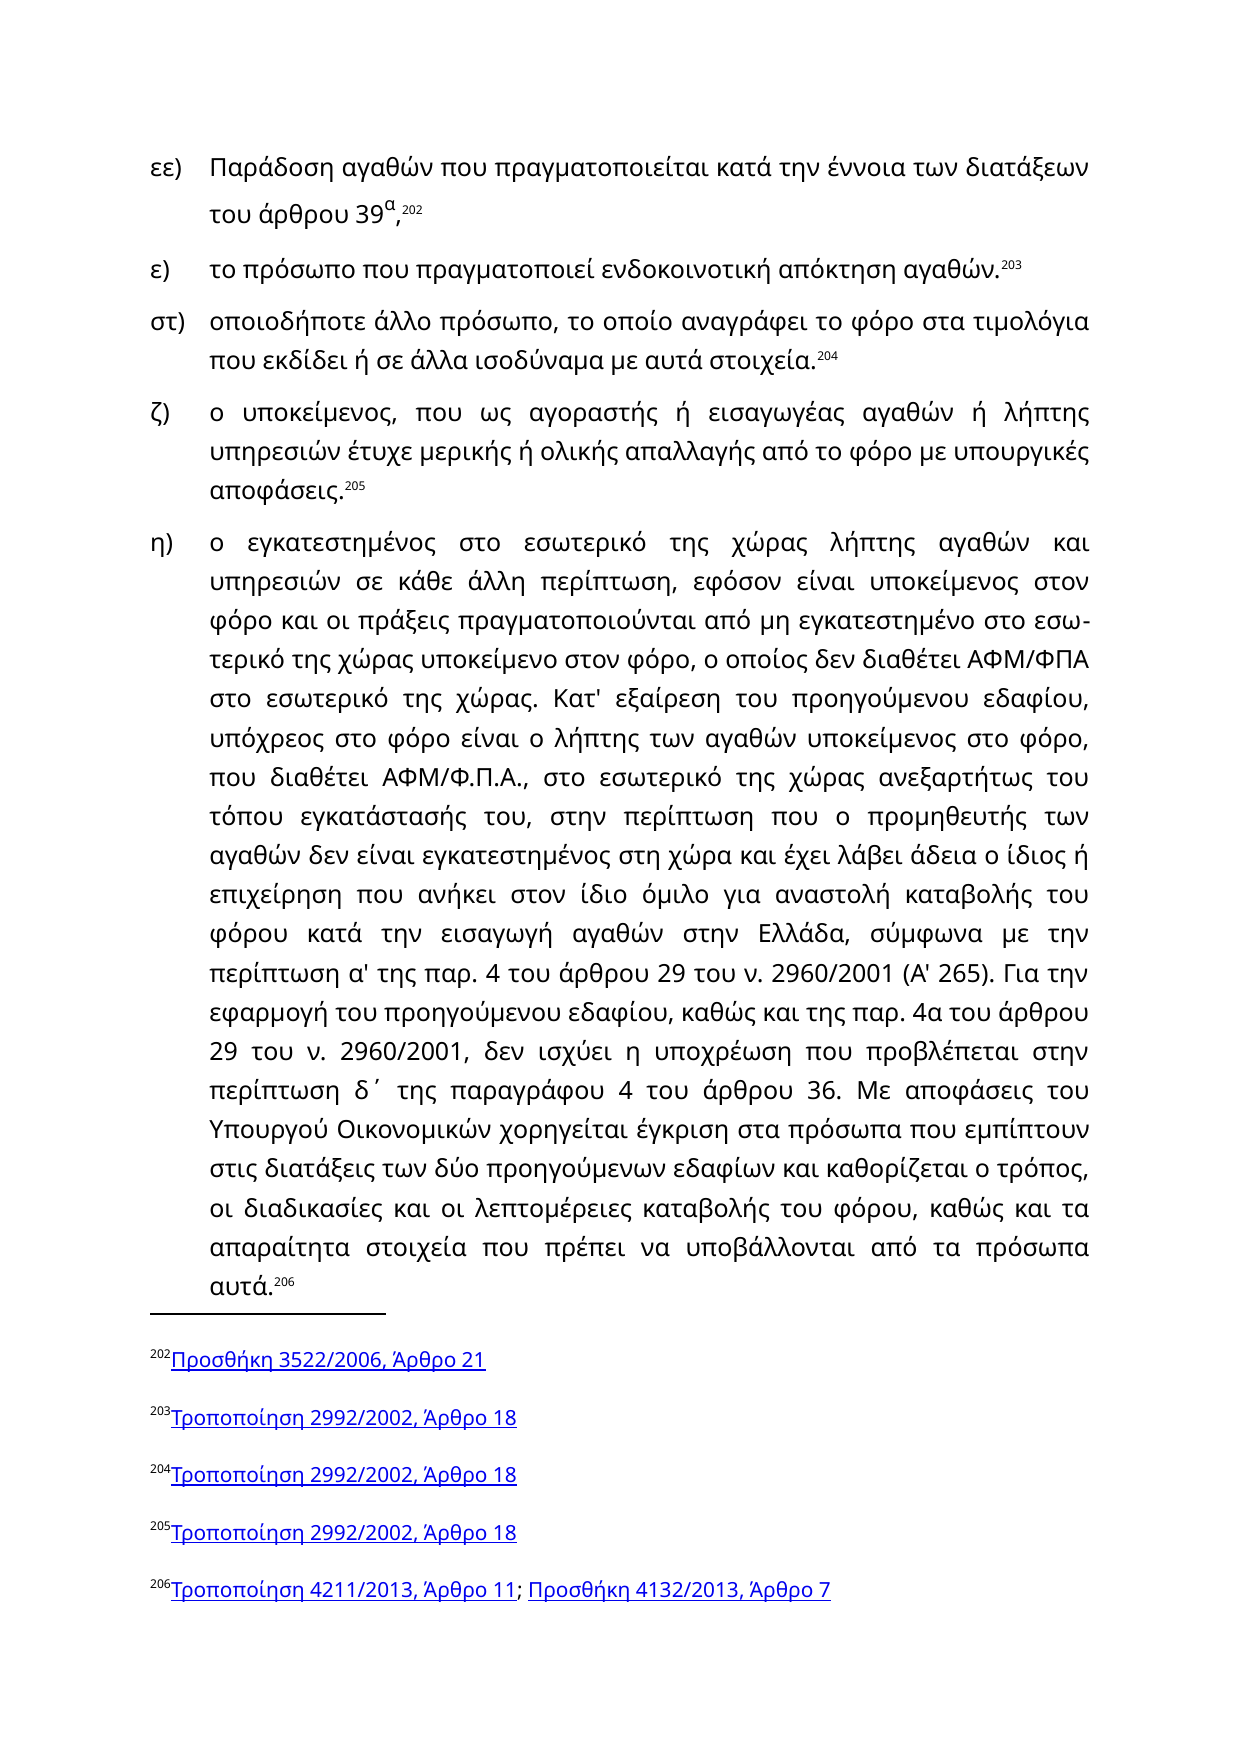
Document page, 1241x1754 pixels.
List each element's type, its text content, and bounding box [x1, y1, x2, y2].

list ε) το πρόσωπο που πραγματοποιεί ενδοκοινοτική απόκτηση αγαθών. [150, 252, 1090, 286]
text Τροποποίηση 4211/2013, Άρθρο 11; Προσθήκη 4132/2013, Άρθρο 7 [150, 1576, 1090, 1604]
list ζ) ο υποκείμενος, που ως αγοραστής ή εισαγωγέας αγαθών ή λήπτης υπηρεσιών έτυχε μερικής ή ολικής απαλλαγής από το φόρο με υπουργικές αποφάσεις. [150, 394, 1090, 507]
list εε) Παράδοση αγαθών που πραγματοποιείται κατά την έννοια των διατάξεων του άρθρου 39α, [150, 150, 1090, 233]
list στ) οποιοδήποτε άλλο πρόσωπο, το οποίο αναγράφει το φόρο στα τιμολόγια που εκδίδει ή σε άλλα ισοδύναμα με αυτά στοιχεία. [150, 303, 1090, 377]
text Τροποποίηση 2992/2002, Άρθρο 18 [150, 1518, 1090, 1546]
text Τροποποίηση 2992/2002, Άρθρο 18 [150, 1460, 1090, 1489]
list η) ο εγκατεστημένος στο εσωτερικό της χώρας λήπτης αγαθών και υπηρεσιών σε κάθε άλλη περίπτωση, εφόσον είναι υποκείμενος στον φόρο και οι πράξεις πραγματοποιούνται από μη εγκατεστημένο στο εσω­τερικό της χώρας υποκείμενο στον φόρο, ο οποίος δεν διαθέτει ΑΦΜ/ΦΠΑ στο εσωτερικό της χώρας. Κατ' εξαίρεση του προηγούμενου εδαφίου, υπόχρεος στο φόρο είναι ο λήπτης των αγαθών υποκείμενος στο φόρο, που διαθέτει ΑΦΜ/Φ.Π.Α., στο εσωτερικό της χώρας ανεξαρτήτως του τόπου εγκατάστασής του, στην περίπτωση που ο προμηθευτής των αγαθών δεν είναι εγκατεστημένος στη χώρα και έχει λάβει άδεια ο ίδιος ή επιχείρηση που ανήκει στον ίδιο όμιλο για αναστολή καταβολής του φόρου κατά την εισαγωγή αγαθών στην Ελλάδα, σύμφωνα με την περίπτωση α' της παρ. 4 του άρθρου 29 του ν. 2960/2001 (Α' 265). Για την εφαρμογή του προηγούμενου εδαφίου, καθώς και της παρ. 4α του άρθρου 29 του ν. 2960/2001, δεν ισχύει η υποχρέωση που προβλέπεται στην περίπτωση δ΄ της παραγράφου 4 του άρθρου 36. Με αποφάσεις του Υπουργού Οικονομικών χορηγείται έγκριση στα πρόσωπα που εμπίπτουν στις διατάξεις των δύο προηγούμενων εδαφίων και καθορίζεται ο τρόπος, οι διαδικασίες και οι λεπτομέρειες καταβολής του φόρου, καθώς και τα απαραίτητα στοιχεία που πρέπει να υποβάλλονται από τα πρόσωπα αυτά. [150, 524, 1090, 1303]
text Τροποποίηση 2992/2002, Άρθρο 18 [150, 1403, 1090, 1431]
text Προσθήκη 3522/2006, Άρθρο 21 [150, 1345, 1090, 1373]
